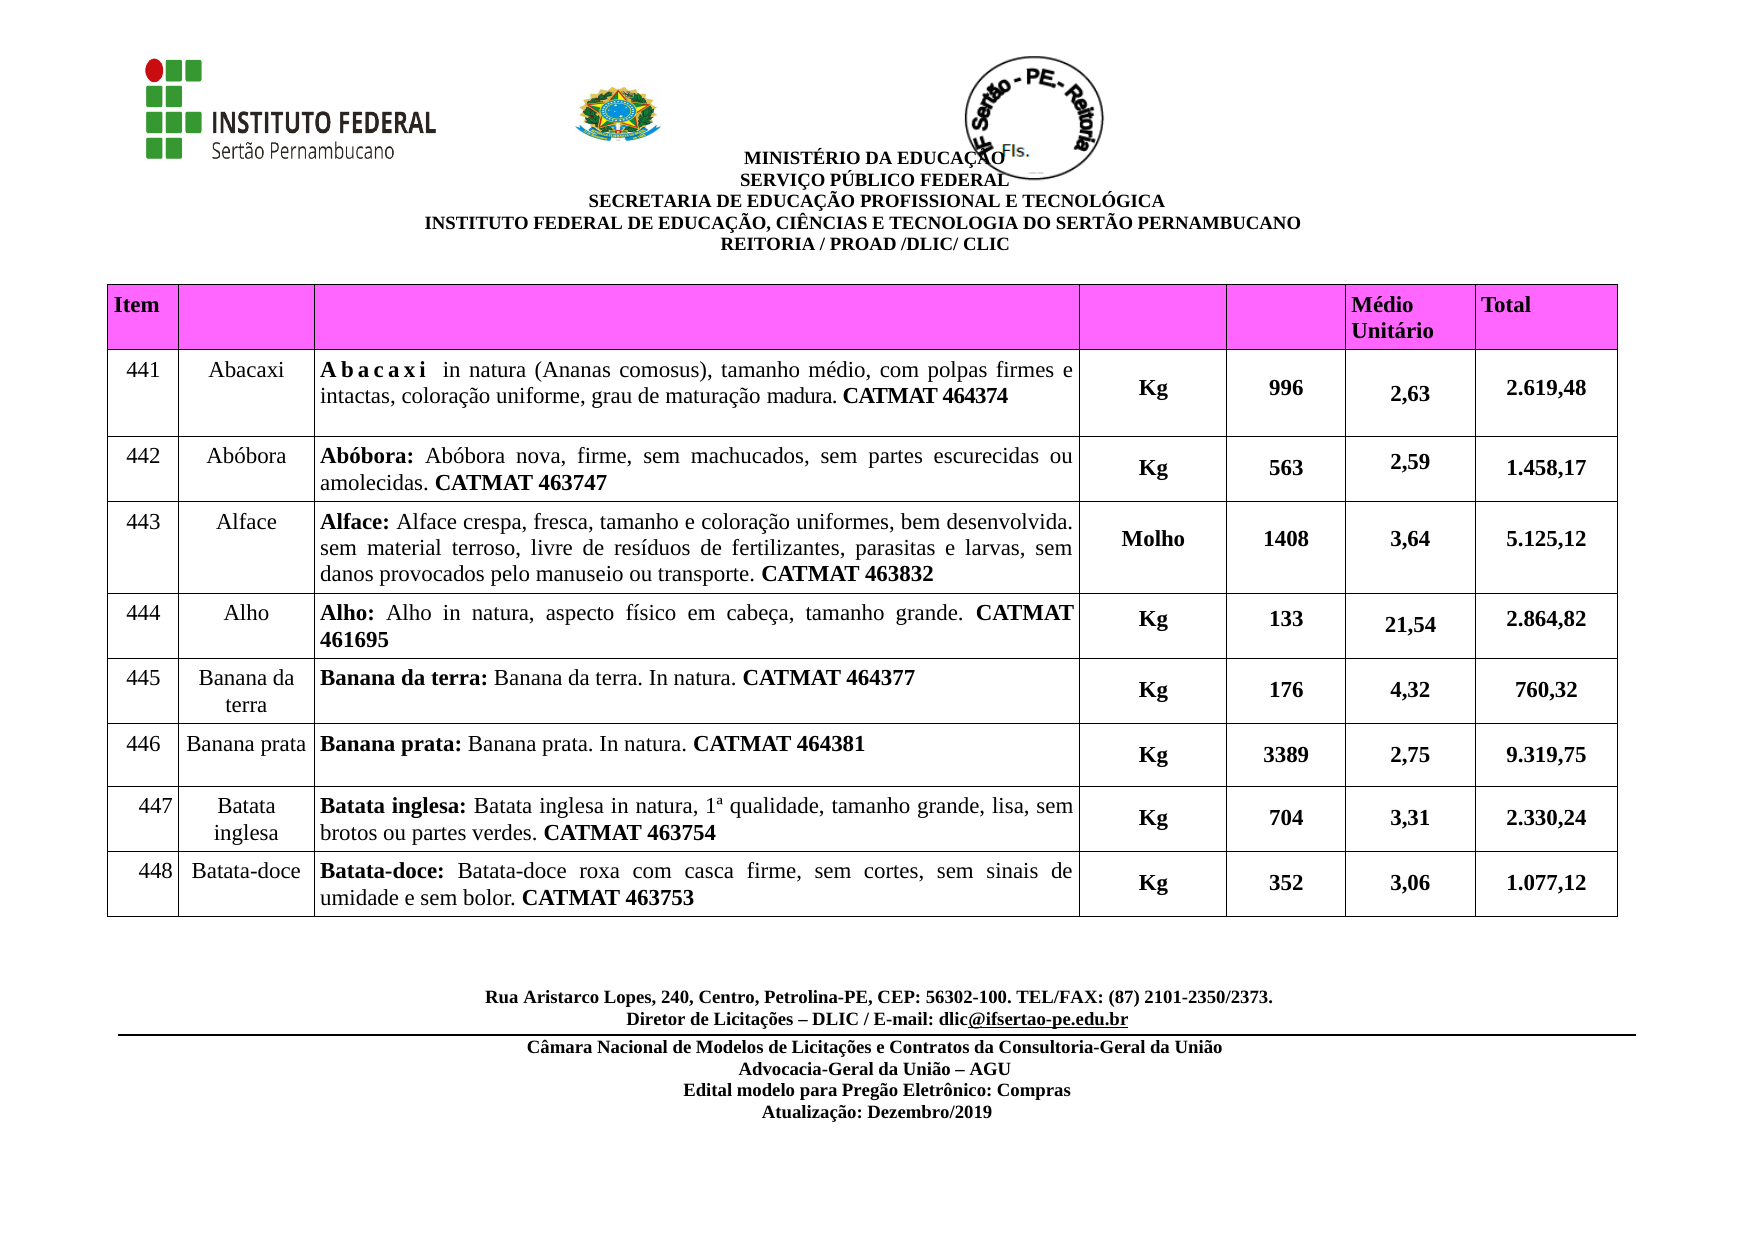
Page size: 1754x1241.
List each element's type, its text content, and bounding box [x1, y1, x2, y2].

table_cell Batata inglesa [179, 787, 314, 851]
table_cell 2,75 [1346, 724, 1475, 786]
table_cell Kg [1080, 437, 1226, 501]
table_cell Item [108, 285, 178, 349]
table_cell [1227, 285, 1345, 349]
picture [145, 58, 435, 159]
table_cell Kg [1080, 852, 1226, 916]
table_cell [179, 285, 314, 349]
table_cell Total [1476, 285, 1617, 349]
table_cell 704 [1227, 787, 1345, 851]
table_cell 352 [1227, 852, 1345, 916]
table_cell Kg [1080, 350, 1226, 436]
table_cell 5.125,12 [1476, 502, 1617, 592]
table_cell Abacaxi in natura (Ananas comosus), tamanho médio, com polpas firmes e intactas, coloração uniforme, grau de maturação madura. CATMAT 464374 [315, 350, 1079, 436]
table_cell 2,59 [1346, 437, 1475, 501]
table_cell Banana prata [179, 724, 314, 786]
table_cell Alho: Alho in natura, aspecto físico em cabeça, tamanho grande. CATMAT 461695 [315, 594, 1079, 658]
table_cell 2.619,48 [1476, 350, 1617, 436]
table_cell 133 [1227, 594, 1345, 658]
table_cell 447 [108, 787, 178, 851]
table_cell 2.330,24 [1476, 787, 1617, 851]
table_cell Batata inglesa: Batata inglesa in natura, 1ª qualidade, tamanho grande, lisa, sem brotos ou partes verdes. CATMAT 463754 [315, 787, 1079, 851]
table_cell Alface [179, 502, 314, 592]
table_cell 441 [108, 350, 178, 436]
table_cell 1.458,17 [1476, 437, 1617, 501]
table_cell 176 [1227, 659, 1345, 723]
table_cell Batata-doce: Batata-doce roxa com casca firme, sem cortes, sem sinais de umidade e sem bolor. CATMAT 463753 [315, 852, 1079, 916]
table_cell Banana da terra [179, 659, 314, 723]
table_cell 563 [1227, 437, 1345, 501]
table_cell Kg [1080, 787, 1226, 851]
table_cell 2,63 [1346, 350, 1475, 436]
table_cell 444 [108, 594, 178, 658]
table_cell Molho [1080, 502, 1226, 592]
table_cell Abóbora [179, 437, 314, 501]
table_cell Abacaxi [179, 350, 314, 436]
table_cell Médio Unitário [1346, 285, 1475, 349]
table_cell 448 [108, 852, 178, 916]
table_cell 3,31 [1346, 787, 1475, 851]
table_cell Kg [1080, 659, 1226, 723]
table_cell Banana prata: Banana prata. In natura. CATMAT 464381 [315, 724, 1079, 786]
table_cell Alface: Alface crespa, fresca, tamanho e coloração uniformes, bem desenvolvida. sem material terroso, livre de resíduos de fertilizantes, parasitas e larvas, sem danos provocados pelo manuseio ou transporte. CATMAT 463832 [315, 502, 1079, 592]
table_cell Banana da terra: Banana da terra. In natura. CATMAT 464377 [315, 659, 1079, 723]
table_cell 9.319,75 [1476, 724, 1617, 786]
table_cell 996 [1227, 350, 1345, 436]
table_cell 3,64 [1346, 502, 1475, 592]
picture [957, 45, 1111, 186]
table_cell 2.864,82 [1476, 594, 1617, 658]
table_cell 4,32 [1346, 659, 1475, 723]
table_cell 445 [108, 659, 178, 723]
table_cell 760,32 [1476, 659, 1617, 723]
table_cell Abóbora: Abóbora nova, firme, sem machucados, sem partes escurecidas ou amolecidas. CATMAT 463747 [315, 437, 1079, 501]
table_cell 442 [108, 437, 178, 501]
table_cell 3389 [1227, 724, 1345, 786]
table_cell [315, 285, 1079, 349]
table_cell 443 [108, 502, 178, 592]
picture [575, 87, 661, 141]
table_cell 446 [108, 724, 178, 786]
table_cell 1.077,12 [1476, 852, 1617, 916]
table_cell [1080, 285, 1226, 349]
table_cell Alho [179, 594, 314, 658]
table_cell 21,54 [1346, 594, 1475, 658]
table_cell Kg [1080, 724, 1226, 786]
table_cell Kg [1080, 594, 1226, 658]
table_cell Batata-doce [179, 852, 314, 916]
table_cell 3,06 [1346, 852, 1475, 916]
table_cell 1408 [1227, 502, 1345, 592]
